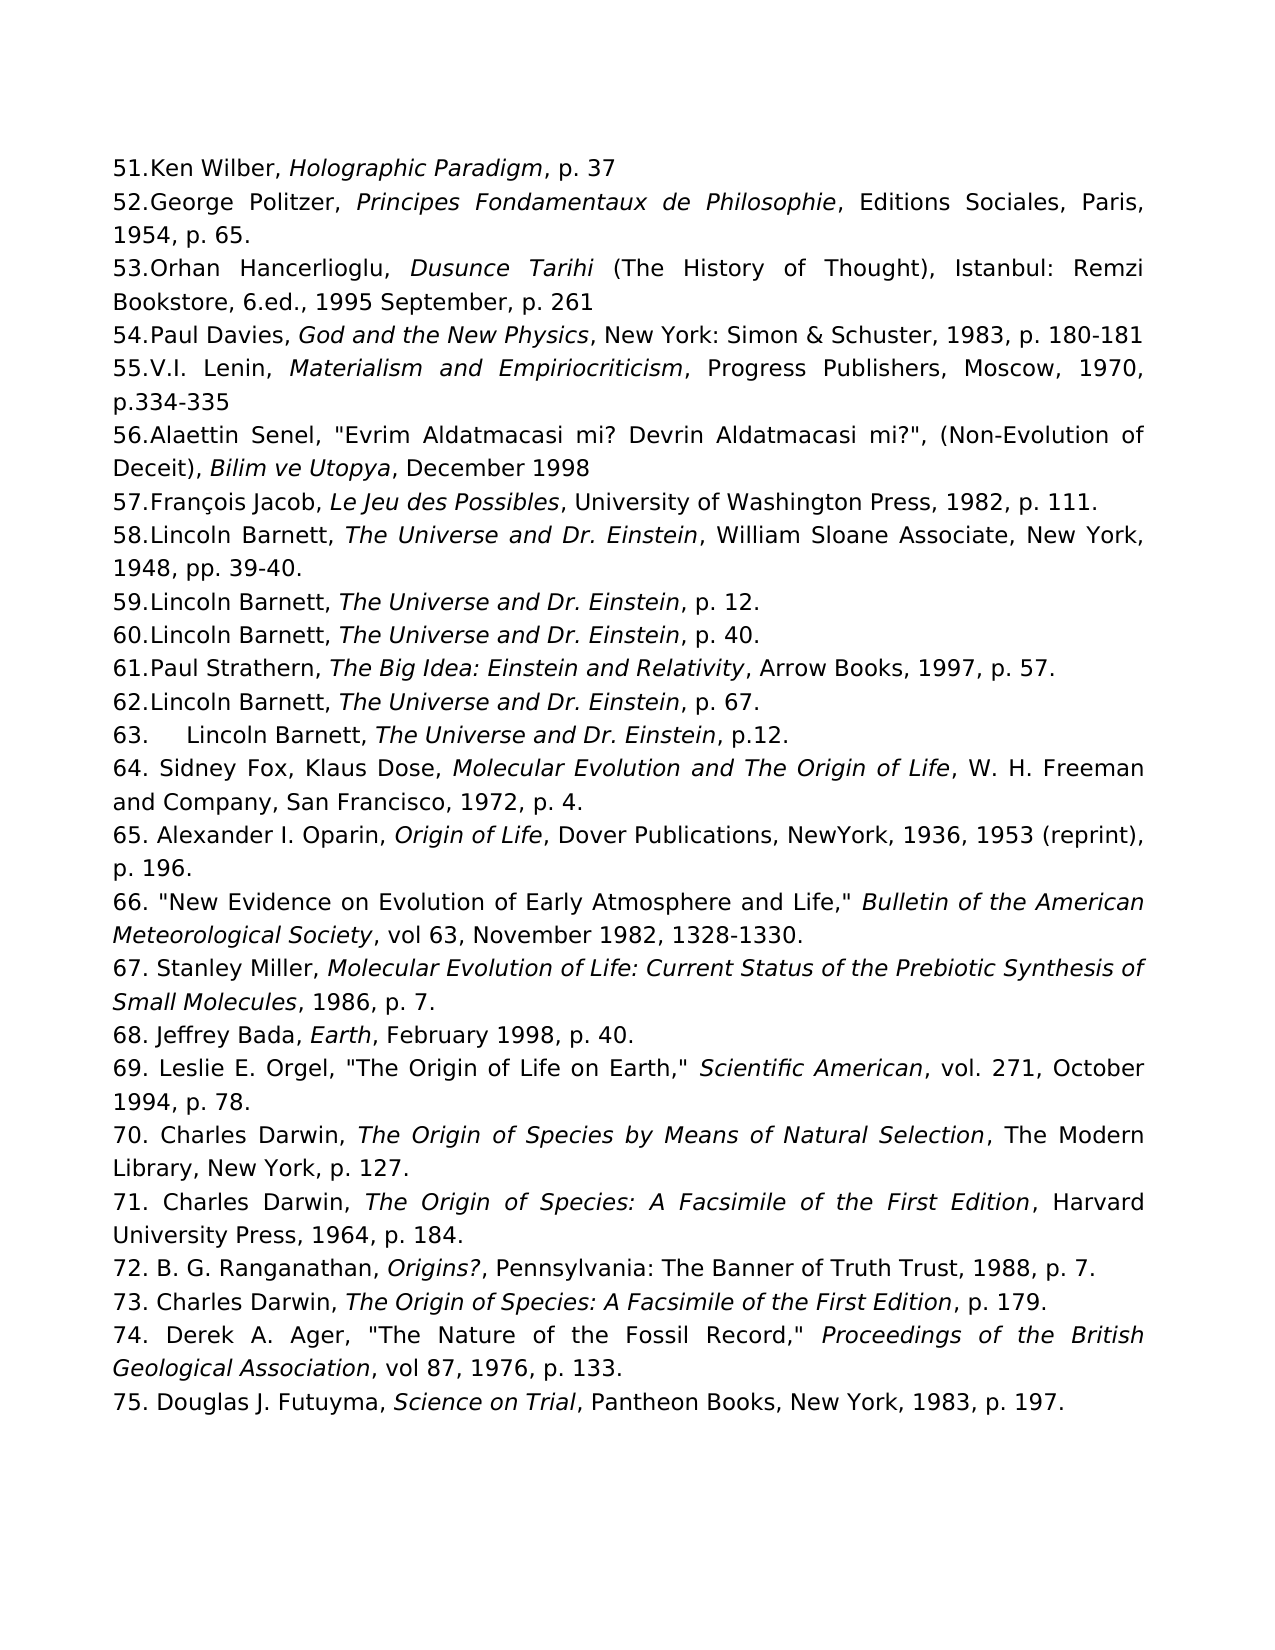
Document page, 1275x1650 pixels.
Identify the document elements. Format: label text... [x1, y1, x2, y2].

text 57. François Jacob, Le Jeu des Possibles, University of Washington Press, 1982, p. 111. [112, 483, 1145, 517]
text 55. V.I. Lenin, Materialism and Empiriocriticism, Progress Publishers, Moscow, 1970, p.334-335 [112, 350, 1145, 417]
text 67. Stanley Miller, Molecular Evolution of Life: Current Status of the Prebiotic Synthesis of Small Molecules, 1986, p. 7. [112, 950, 1145, 1017]
text 74. Derek A. Ager, "The Nature of the Fossil Record," Proceedings of the British Geological Association, vol 87, 1976, p. 133. [112, 1317, 1145, 1383]
text 60. Lincoln Barnett, The Universe and Dr. Einstein, p. 40. [112, 617, 1145, 650]
text 72. B. G. Ranganathan, Origins?, Pennsylvania: The Banner of Truth Trust, 1988, p. 7. [112, 1250, 1145, 1283]
text 75. Douglas J. Futuyma, Science on Trial, Pantheon Books, New York, 1983, p. 197. [112, 1383, 1145, 1417]
text 56. Alaettin Senel, "Evrim Aldatmacasi mi? Devrin Aldatmacasi mi?", (Non-Evolution of Deceit), Bilim ve Utopya, December 1998 [112, 417, 1145, 483]
text 63. Lincoln Barnett, The Universe and Dr. Einstein, p.12. [112, 717, 1145, 750]
text 58. Lincoln Barnett, The Universe and Dr. Einstein, William Sloane Associate, New York, 1948, pp. 39-40. [112, 517, 1145, 583]
text 62. Lincoln Barnett, The Universe and Dr. Einstein, p. 67. [112, 683, 1145, 717]
text 69. Leslie E. Orgel, "The Origin of Life on Earth," Scientific American, vol. 271, October 1994, p. 78. [112, 1050, 1145, 1117]
text 66. "New Evidence on Evolution of Early Atmosphere and Life," Bulletin of the American Meteorological Society, vol 63, November 1982, 1328-1330. [112, 883, 1145, 950]
text 71. Charles Darwin, The Origin of Species: A Facsimile of the First Edition, Harvard University Press, 1964, p. 184. [112, 1183, 1145, 1250]
text 54. Paul Davies, God and the New Physics, New York: Simon & Schuster, 1983, p. 180-181 [112, 317, 1145, 350]
text 64. Sidney Fox, Klaus Dose, Molecular Evolution and The Origin of Life, W. H. Freeman and Company, San Francisco, 1972, p. 4. [112, 750, 1145, 817]
text 61. Paul Strathern, The Big Idea: Einstein and Relativity, Arrow Books, 1997, p. 57. [112, 650, 1145, 683]
text 68. Jeffrey Bada, Earth, February 1998, p. 40. [112, 1017, 1145, 1050]
text 52. George Politzer, Principes Fondamentaux de Philosophie, Editions Sociales, Paris, 1954, p. 65. [112, 183, 1145, 250]
text 73. Charles Darwin, The Origin of Species: A Facsimile of the First Edition, p. 179. [112, 1283, 1145, 1317]
text 59. Lincoln Barnett, The Universe and Dr. Einstein, p. 12. [112, 583, 1145, 617]
text 53. Orhan Hancerlioglu, Dusunce Tarihi (The History of Thought), Istanbul: Remzi Bookstore, 6.ed., 1995 September, p. 261 [112, 250, 1145, 317]
text 51. Ken Wilber, Holographic Paradigm, p. 37 [112, 150, 1145, 183]
text 70. Charles Darwin, The Origin of Species by Means of Natural Selection, The Modern Library, New York, p. 127. [112, 1117, 1145, 1183]
text 65. Alexander I. Oparin, Origin of Life, Dover Publications, NewYork, 1936, 1953 (reprint), p. 196. [112, 817, 1145, 883]
